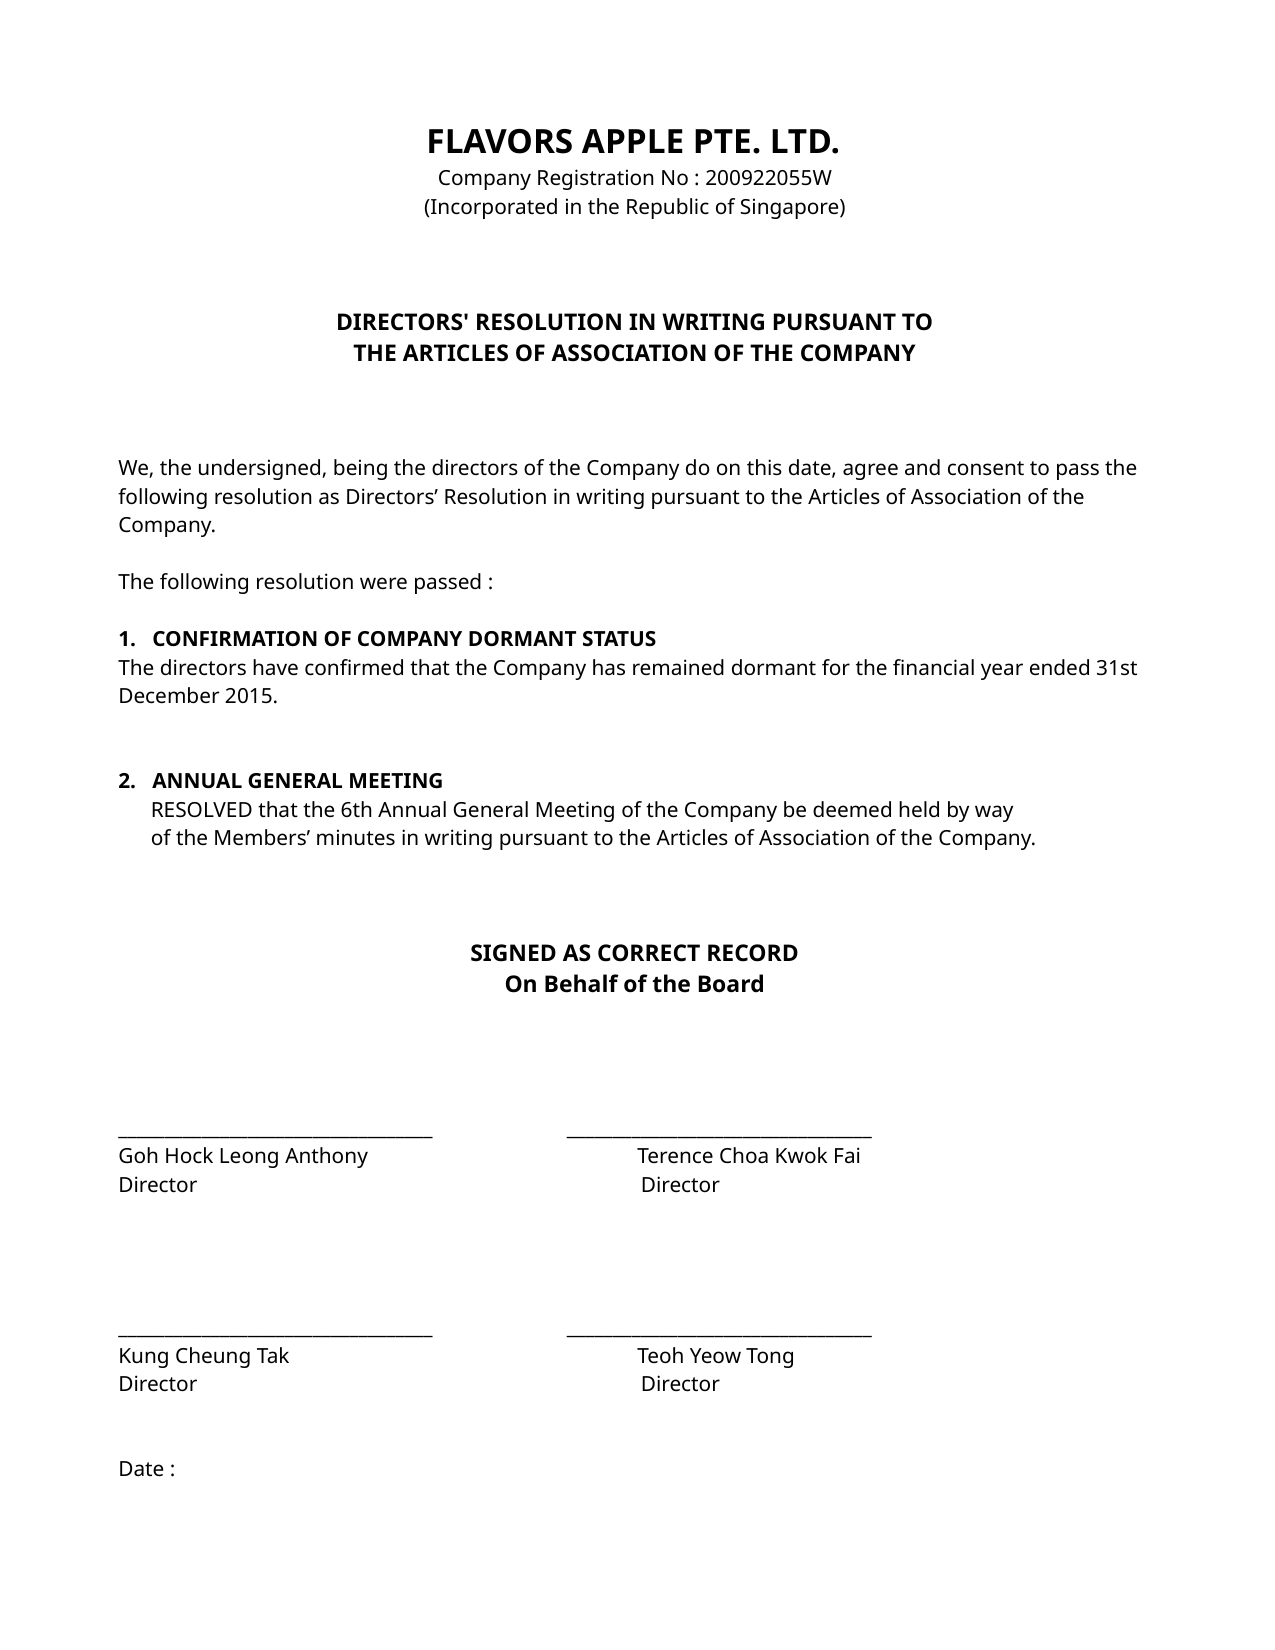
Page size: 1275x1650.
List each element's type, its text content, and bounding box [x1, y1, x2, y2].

text Company Registration No : 200922055W [118, 163, 1157, 192]
text SIGNED AS CORRECT RECORD [118, 937, 1157, 968]
text RESOLVED that the 6th Annual General Meeting of the Company be deemed held by way [118, 795, 1157, 823]
text Goh Hock Leong Anthony Terence Choa Kwok Fai [118, 1142, 1157, 1170]
text On Behalf of the Board [118, 968, 1157, 999]
text THE ARTICLES OF ASSOCIATION OF THE COMPANY [118, 337, 1157, 368]
text FLAVORS APPLE PTE. LTD. [118, 118, 1157, 163]
text __________________________________ _________________________________ [118, 1312, 1157, 1341]
text Director Director [118, 1170, 1157, 1198]
text (Incorporated in the Republic of Singapore) [118, 192, 1157, 220]
text We, the undersigned, being the directors of the Company do on this date, agree and consent to pass the following resolution as Directors’ Resolution in writing pursuant to the Articles of Association of the Company. [118, 453, 1157, 539]
text 2. ANNUAL GENERAL MEETING [118, 766, 1157, 795]
text Director Director [118, 1369, 1157, 1398]
text The directors have confirmed that the Company has remained dormant for the financial year ended 31st December 2015. [118, 653, 1157, 709]
text Kung Cheung Tak Teoh Yeow Tong [118, 1341, 1157, 1369]
text The following resolution were passed : [118, 567, 1157, 596]
text __________________________________ _________________________________ [118, 1113, 1157, 1142]
text of the Members’ minutes in writing pursuant to the Articles of Association of the Company. [118, 823, 1157, 852]
text Date : [118, 1454, 1157, 1483]
text DIRECTORS' RESOLUTION IN WRITING PURSUANT TO [118, 306, 1157, 337]
text 1. CONFIRMATION OF COMPANY DORMANT STATUS [118, 624, 1157, 653]
